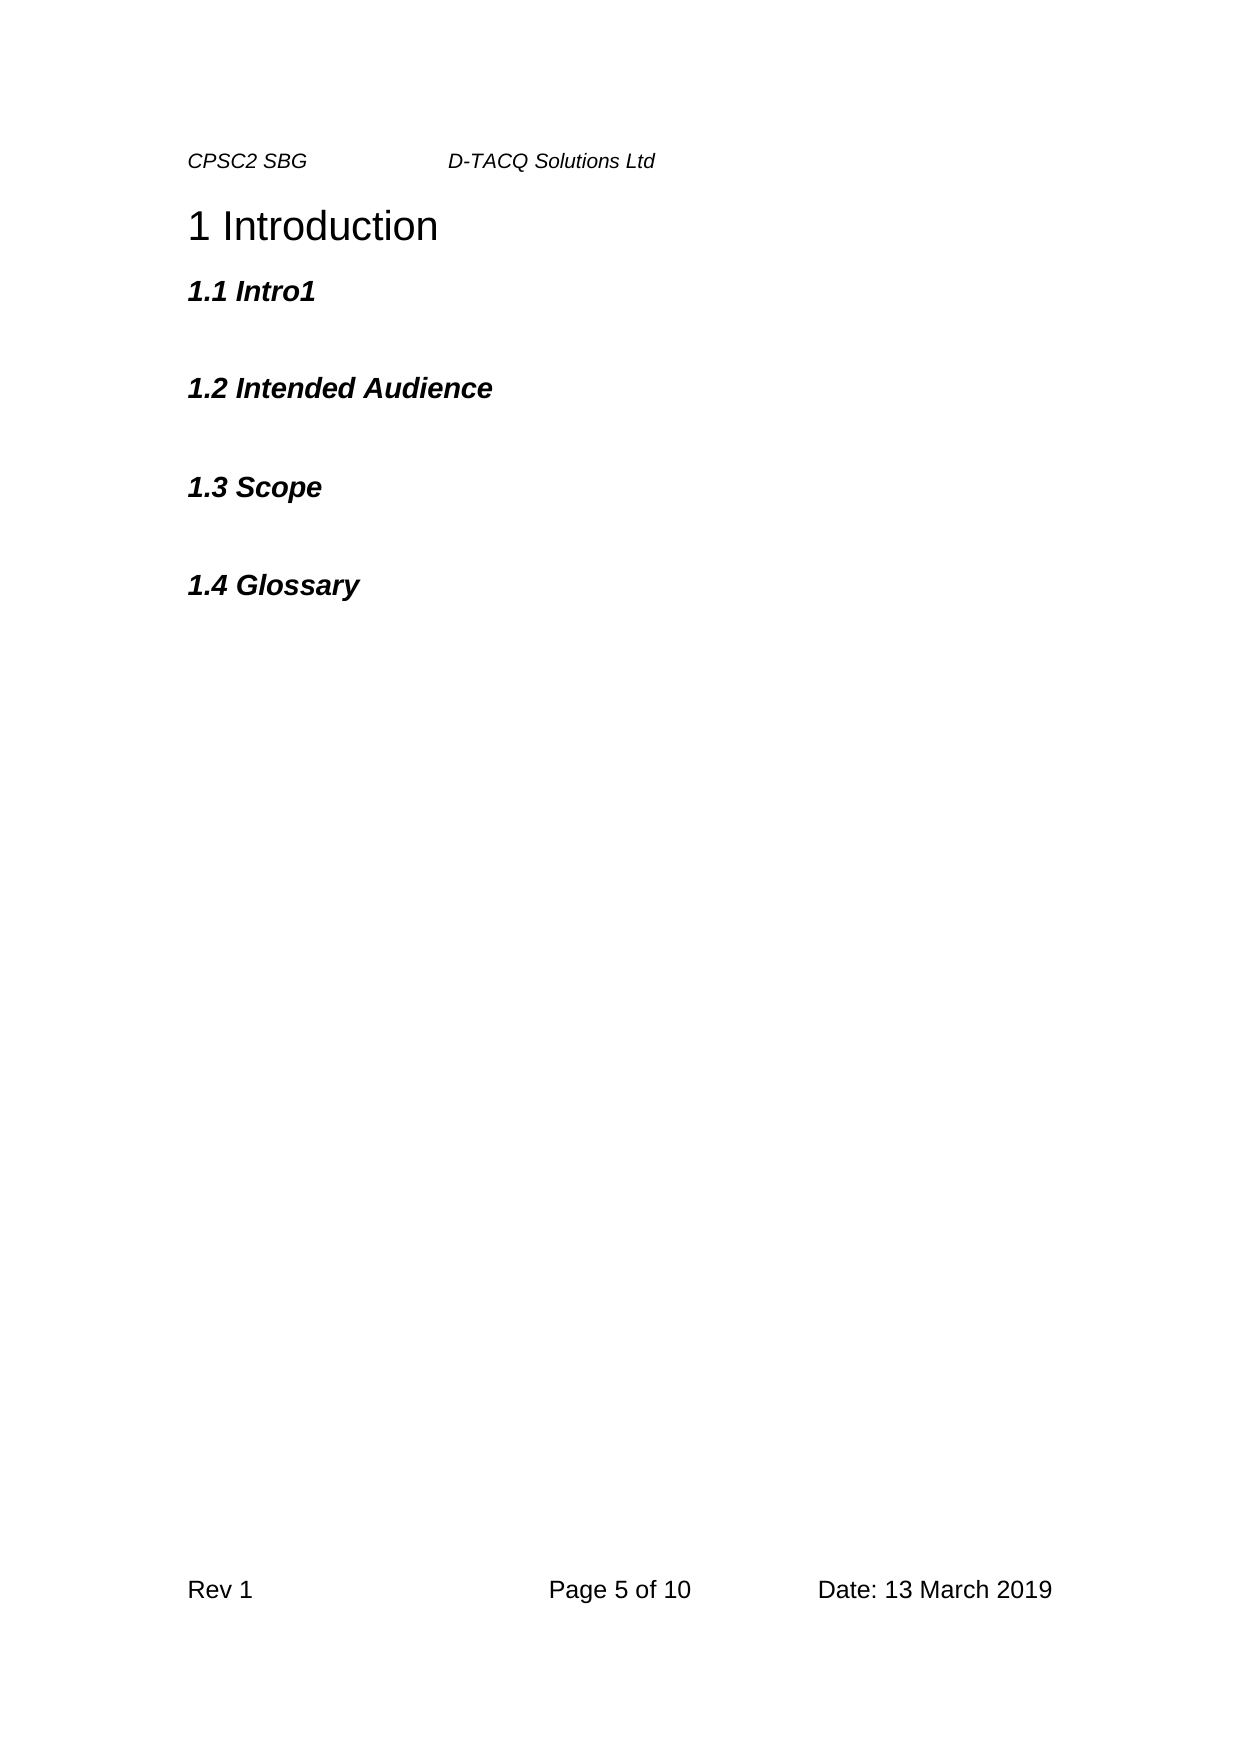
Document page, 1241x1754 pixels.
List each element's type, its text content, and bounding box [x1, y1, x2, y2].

subtitle Intro1 [187, 274, 1053, 307]
subtitle Intended Audience [187, 372, 1053, 405]
subtitle Introduction [187, 203, 1053, 249]
subtitle Scope [187, 471, 1053, 503]
subtitle Glossary [187, 568, 1053, 601]
